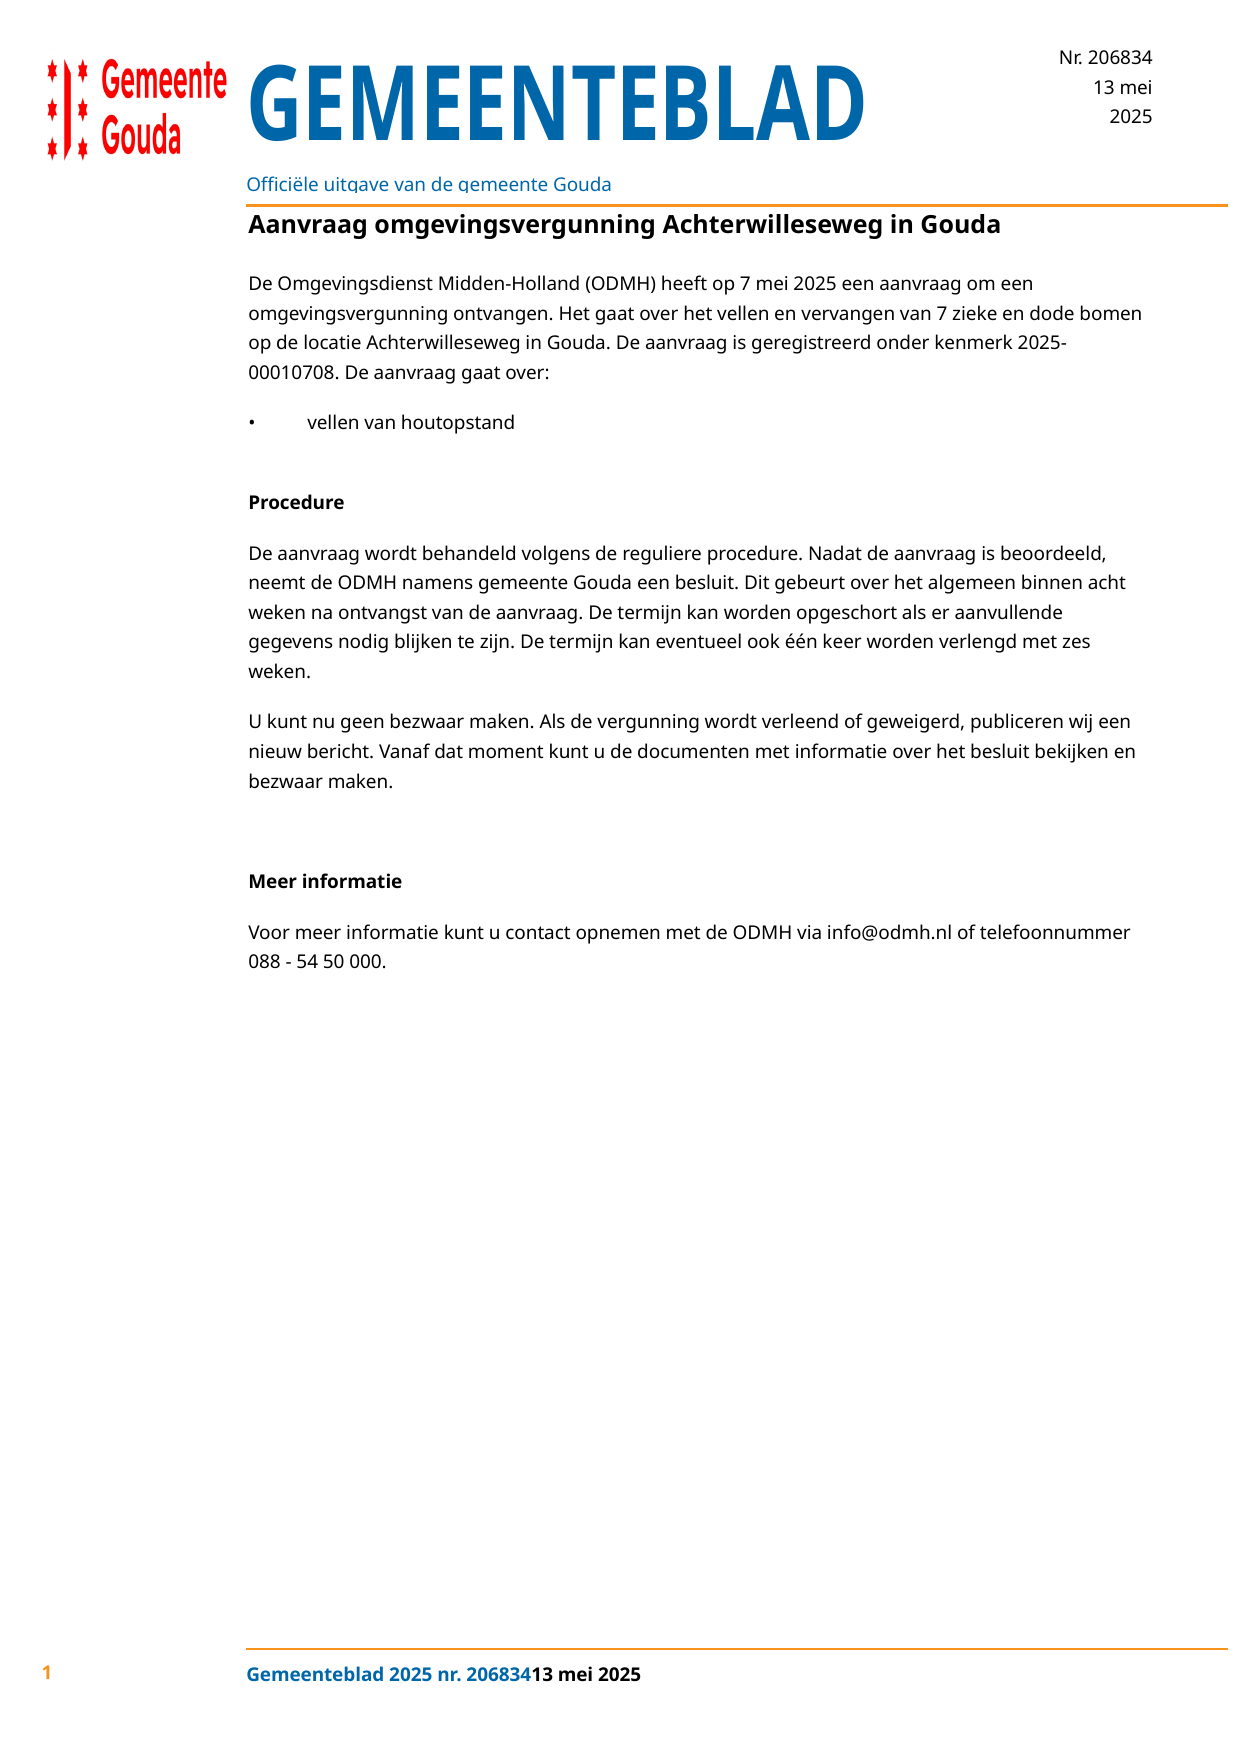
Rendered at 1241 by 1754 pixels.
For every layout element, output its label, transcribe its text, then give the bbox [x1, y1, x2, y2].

text Meer informatie [248, 869, 1152, 894]
text Voor meer informatie kunt u contact opnemen met de ODMH via info@odmh.nl of telefoonnummer 088 - 54 50 000. [248, 919, 1152, 974]
text Aanvraag omgevingsvergunning Achterwilleseweg in Gouda [248, 207, 1152, 241]
text De aanvraag wordt behandeld volgens de reguliere procedure. Nadat de aanvraag is beoordeeld, neemt de ODMH namens gemeente Gouda een besluit. Dit gebeurt over het algemeen binnen acht weken na ontvangst van de aanvraag. De termijn kan worden opgeschort als er aanvullende gegevens nodig blijken te zijn. De termijn kan eventueel ook één keer worden verlengd met zes weken. [248, 540, 1152, 684]
text U kunt nu geen bezwaar maken. Als de vergunning wordt verleend of geweigerd, publiceren wij een nieuw bericht. Vanaf dat moment kunt u de documenten met informatie over het besluit bekijken en bezwaar maken. [248, 709, 1152, 793]
list vellen van houtopstand [248, 409, 1152, 435]
text De Omgevingsdienst Midden-Holland (ODMH) heeft op 7 mei 2025 een aanvraag om een omgevingsvergunning ontvangen. Het gaat over het vellen en vervangen van 7 zieke en dode bomen op de locatie Achterwilleseweg in Gouda. De aanvraag is geregistreerd onder kenmerk 2025-00010708. De aanvraag gaat over: [248, 270, 1152, 385]
picture [41, 47, 231, 172]
text Procedure [248, 489, 1152, 515]
